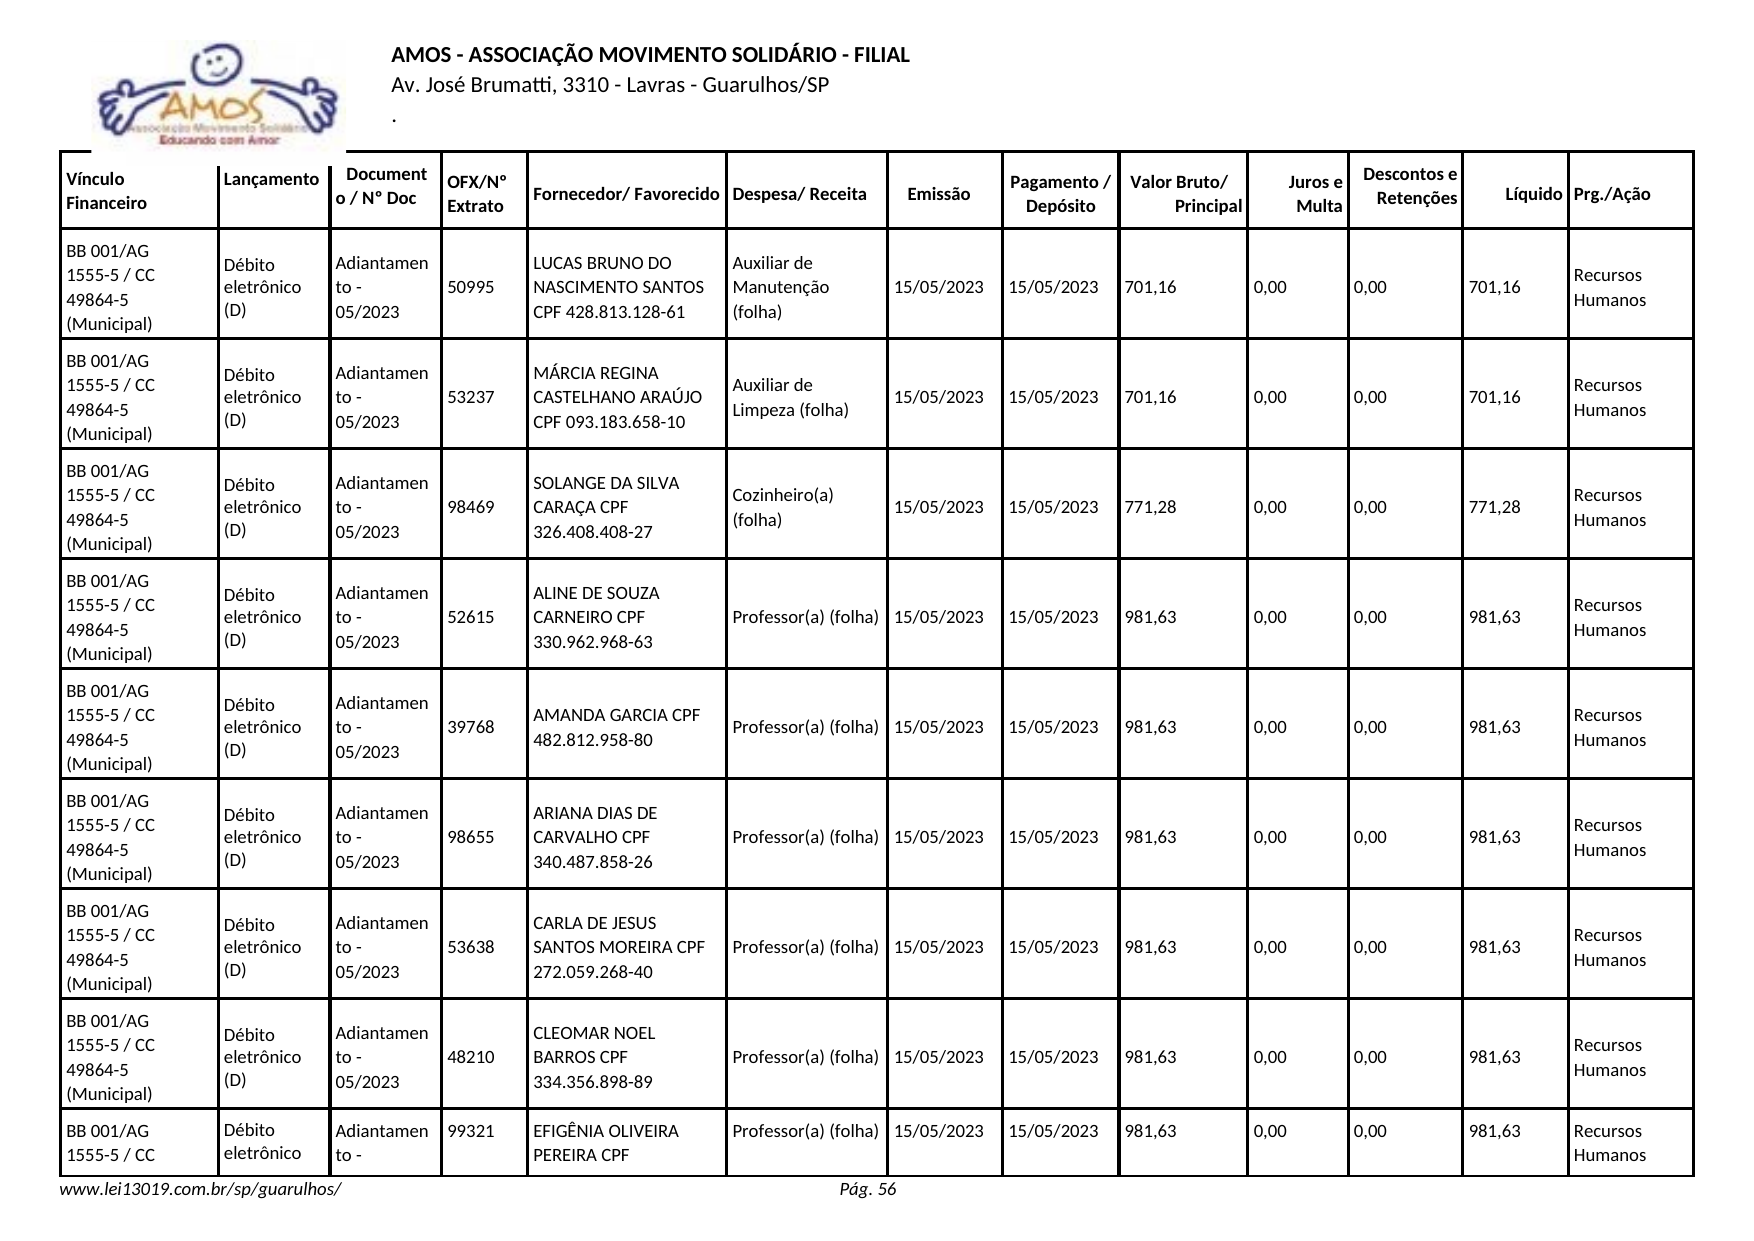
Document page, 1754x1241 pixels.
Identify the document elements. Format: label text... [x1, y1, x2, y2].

table_cell 0,00 [1249, 450, 1347, 557]
table_cell 0,00 [1350, 340, 1461, 447]
table_cell Adiantamen to [332, 1110, 440, 1175]
table_cell 981,63 [1121, 780, 1246, 887]
table_cell 15/05/2023 [1004, 1110, 1117, 1175]
table_cell Recursos Humanos [1570, 340, 1692, 447]
table_cell 39768 [443, 670, 526, 777]
table_cell BB 001/AG 1555-5 / CC 49864-5 (Municipal) [62, 230, 217, 337]
table_cell 15/05/2023 [889, 1110, 1001, 1175]
table_cell Descontos e Retenções [1350, 153, 1461, 227]
table_cell 0,00 [1350, 230, 1461, 337]
table_cell Valor Bruto/ Principal [1121, 153, 1246, 227]
table_cell 50995 [443, 230, 526, 337]
table_cell AMANDA GARCIA CPF 482.812.958-80 [529, 670, 725, 777]
table_cell BB 001/AG 1555-5 / CC 49864-5 (Municipal) [62, 560, 217, 667]
table_cell 981,63 [1121, 890, 1246, 997]
table_cell 15/05/2023 [889, 780, 1001, 887]
table_cell 771,28 [1121, 450, 1246, 557]
table_cell 981,63 [1464, 670, 1567, 777]
table_cell 0,00 [1249, 340, 1347, 447]
table_cell BB 001/AG 1555-5 / CC 49864-5 (Municipal) [62, 780, 217, 887]
table_cell 15/05/2023 [1004, 560, 1117, 667]
table_cell 0,00 [1249, 780, 1347, 887]
table_cell 15/05/2023 [889, 670, 1001, 777]
table_cell 0,00 [1249, 560, 1347, 667]
table_cell 15/05/2023 [1004, 890, 1117, 997]
table_cell Lançamento [220, 166, 328, 227]
table_cell Adiantamen to - 05/2023 [332, 560, 440, 667]
table_cell 701,16 [1121, 340, 1246, 447]
table_cell Auxiliar de Manutenção (folha) [728, 230, 886, 337]
table_cell MÁRCIA REGINA CASTELHANO ARAÚJO CPF 093.183.658-10 [529, 340, 725, 447]
table_cell Professor(a) (folha) [728, 670, 886, 777]
table_cell Professor(a) (folha) [728, 560, 886, 667]
table_cell Adiantamen to - 05/2023 [332, 1000, 440, 1107]
table_cell 0,00 [1350, 1110, 1461, 1175]
table_cell 0,00 [1249, 670, 1347, 777]
table_cell 981,63 [1464, 1000, 1567, 1107]
table_cell 52615 [443, 560, 526, 667]
table_cell Cozinheiro(a) (folha) [728, 450, 886, 557]
table_cell 15/05/2023 [1004, 450, 1117, 557]
table_cell Professor(a) (folha) [728, 780, 886, 887]
table_cell Professor(a) (folha) [728, 890, 886, 997]
table_cell 15/05/2023 [1004, 1000, 1117, 1107]
table_cell 15/05/2023 [1004, 780, 1117, 887]
table_cell Débito eletrônico (D) [220, 560, 328, 667]
table_cell 771,28 [1464, 450, 1567, 557]
table_cell Professor(a) (folha) [728, 1110, 886, 1175]
table_cell 981,63 [1121, 1110, 1246, 1175]
table_cell Document o / Nº Doc [332, 153, 440, 227]
table_cell BB 001/AG 1555-5 / CC 49864-5 (Municipal) [62, 340, 217, 447]
table_cell 981,63 [1121, 1000, 1246, 1107]
table_cell 15/05/2023 [889, 890, 1001, 997]
table_cell Vínculo Financeiro [62, 153, 217, 227]
table_cell 701,16 [1464, 230, 1567, 337]
table_cell SOLANGE DA SILVA CARAÇA CPF 326.408.408-27 [529, 450, 725, 557]
table_cell Débito eletrônico (D) [220, 780, 328, 887]
table_cell 15/05/2023 [1004, 340, 1117, 447]
table_cell 53638 [443, 890, 526, 997]
table_cell BB 001/AG 1555-5 / CC 49864-5 (Municipal) [62, 890, 217, 997]
table_cell Recursos Humanos [1570, 230, 1692, 337]
table_cell Pagamento / Depósito [1004, 153, 1117, 227]
table_cell Recursos Humanos [1570, 780, 1692, 887]
table_cell 981,63 [1464, 560, 1567, 667]
table_cell 0,00 [1249, 1110, 1347, 1175]
table_cell 15/05/2023 [1004, 670, 1117, 777]
table_cell OFX/Nº Extrato [443, 153, 526, 227]
table_cell 98469 [443, 450, 526, 557]
table_cell Adiantamen to - 05/2023 [332, 450, 440, 557]
table_cell 0,00 [1350, 890, 1461, 997]
table_cell 0,00 [1350, 450, 1461, 557]
table_cell Líquido [1464, 153, 1567, 227]
table_cell 99321 [443, 1110, 526, 1175]
table_cell 0,00 [1350, 780, 1461, 887]
table_cell Recursos Humanos [1570, 560, 1692, 667]
table_cell CLEOMAR NOEL BARROS CPF 334.356.898-89 [529, 1000, 725, 1107]
table_cell Débito eletrônico (D) [220, 890, 328, 997]
table_cell Auxiliar de Limpeza (folha) [728, 340, 886, 447]
table_cell 701,16 [1121, 230, 1246, 337]
table_cell Prg./Ação [1570, 153, 1692, 227]
table_cell EFIGÊNIA OLIVEIRA PEREIRA CPF [529, 1110, 725, 1175]
table_cell Recursos Humanos [1570, 1110, 1692, 1175]
table_cell BB 001/AG 1555-5 / CC 49864-5 (Municipal) [62, 670, 217, 777]
table_cell Emissão [889, 153, 1001, 227]
table_cell 0,00 [1249, 890, 1347, 997]
table_cell 48210 [443, 1000, 526, 1107]
table_cell 981,63 [1121, 670, 1246, 777]
table_cell Despesa/ Receita [728, 153, 886, 227]
table_cell Débito eletrônico (D) [220, 340, 328, 447]
table_cell 15/05/2023 [1004, 230, 1117, 337]
table_cell BB 001/AG 1555-5 / CC 49864-5 (Municipal) [62, 1000, 217, 1107]
table_cell Recursos Humanos [1570, 1000, 1692, 1107]
table_cell Adiantamen to - 05/2023 [332, 230, 440, 337]
table_cell ARIANA DIAS DE CARVALHO CPF 340.487.858-26 [529, 780, 725, 887]
table_cell Recursos Humanos [1570, 450, 1692, 557]
table_cell Débito eletrônico (D) [220, 230, 328, 337]
table_cell 15/05/2023 [889, 230, 1001, 337]
table_cell Juros e Multa [1249, 153, 1347, 227]
table_cell 981,63 [1464, 890, 1567, 997]
table_cell 981,63 [1121, 560, 1246, 667]
table_cell 0,00 [1249, 230, 1347, 337]
table_cell Adiantamen to - 05/2023 [332, 780, 440, 887]
table_cell 0,00 [1350, 670, 1461, 777]
table_cell Débito eletrônico (D) [220, 450, 328, 557]
table_cell Adiantamen to - 05/2023 [332, 670, 440, 777]
table_cell Débito eletrônico (D) [220, 1000, 328, 1107]
table_cell BB 001/AG 1555-5 / CC 49864-5 (Municipal) [62, 450, 217, 557]
table_cell 15/05/2023 [889, 340, 1001, 447]
table_cell 98655 [443, 780, 526, 887]
table_cell Fornecedor/ Favorecido [529, 153, 725, 227]
table_cell 0,00 [1350, 1000, 1461, 1107]
table_cell 0,00 [1350, 560, 1461, 667]
table_cell 15/05/2023 [889, 1000, 1001, 1107]
table_cell 981,63 [1464, 1110, 1567, 1175]
table_cell 15/05/2023 [889, 450, 1001, 557]
table_cell Recursos Humanos [1570, 670, 1692, 777]
table_cell Professor(a) (folha) [728, 1000, 886, 1107]
table_cell Débito eletrônico (D) [220, 670, 328, 777]
table_cell LUCAS BRUNO DO NASCIMENTO SANTOS CPF 428.813.128-61 [529, 230, 725, 337]
table_cell Adiantamen to - 05/2023 [332, 340, 440, 447]
table_cell 53237 [443, 340, 526, 447]
table_cell 701,16 [1464, 340, 1567, 447]
table_cell 15/05/2023 [889, 560, 1001, 667]
table_cell 0,00 [1249, 1000, 1347, 1107]
table_cell Débito eletrônico [220, 1110, 328, 1175]
table_cell Adiantamen to - 05/2023 [332, 890, 440, 997]
table_cell BB 001/AG 1555-5 / CC [62, 1110, 217, 1175]
table_cell Recursos Humanos [1570, 890, 1692, 997]
table_cell 981,63 [1464, 780, 1567, 887]
table_cell ALINE DE SOUZA CARNEIRO CPF 330.962.968-63 [529, 560, 725, 667]
table_cell CARLA DE JESUS SANTOS MOREIRA CPF 272.059.268-40 [529, 890, 725, 997]
